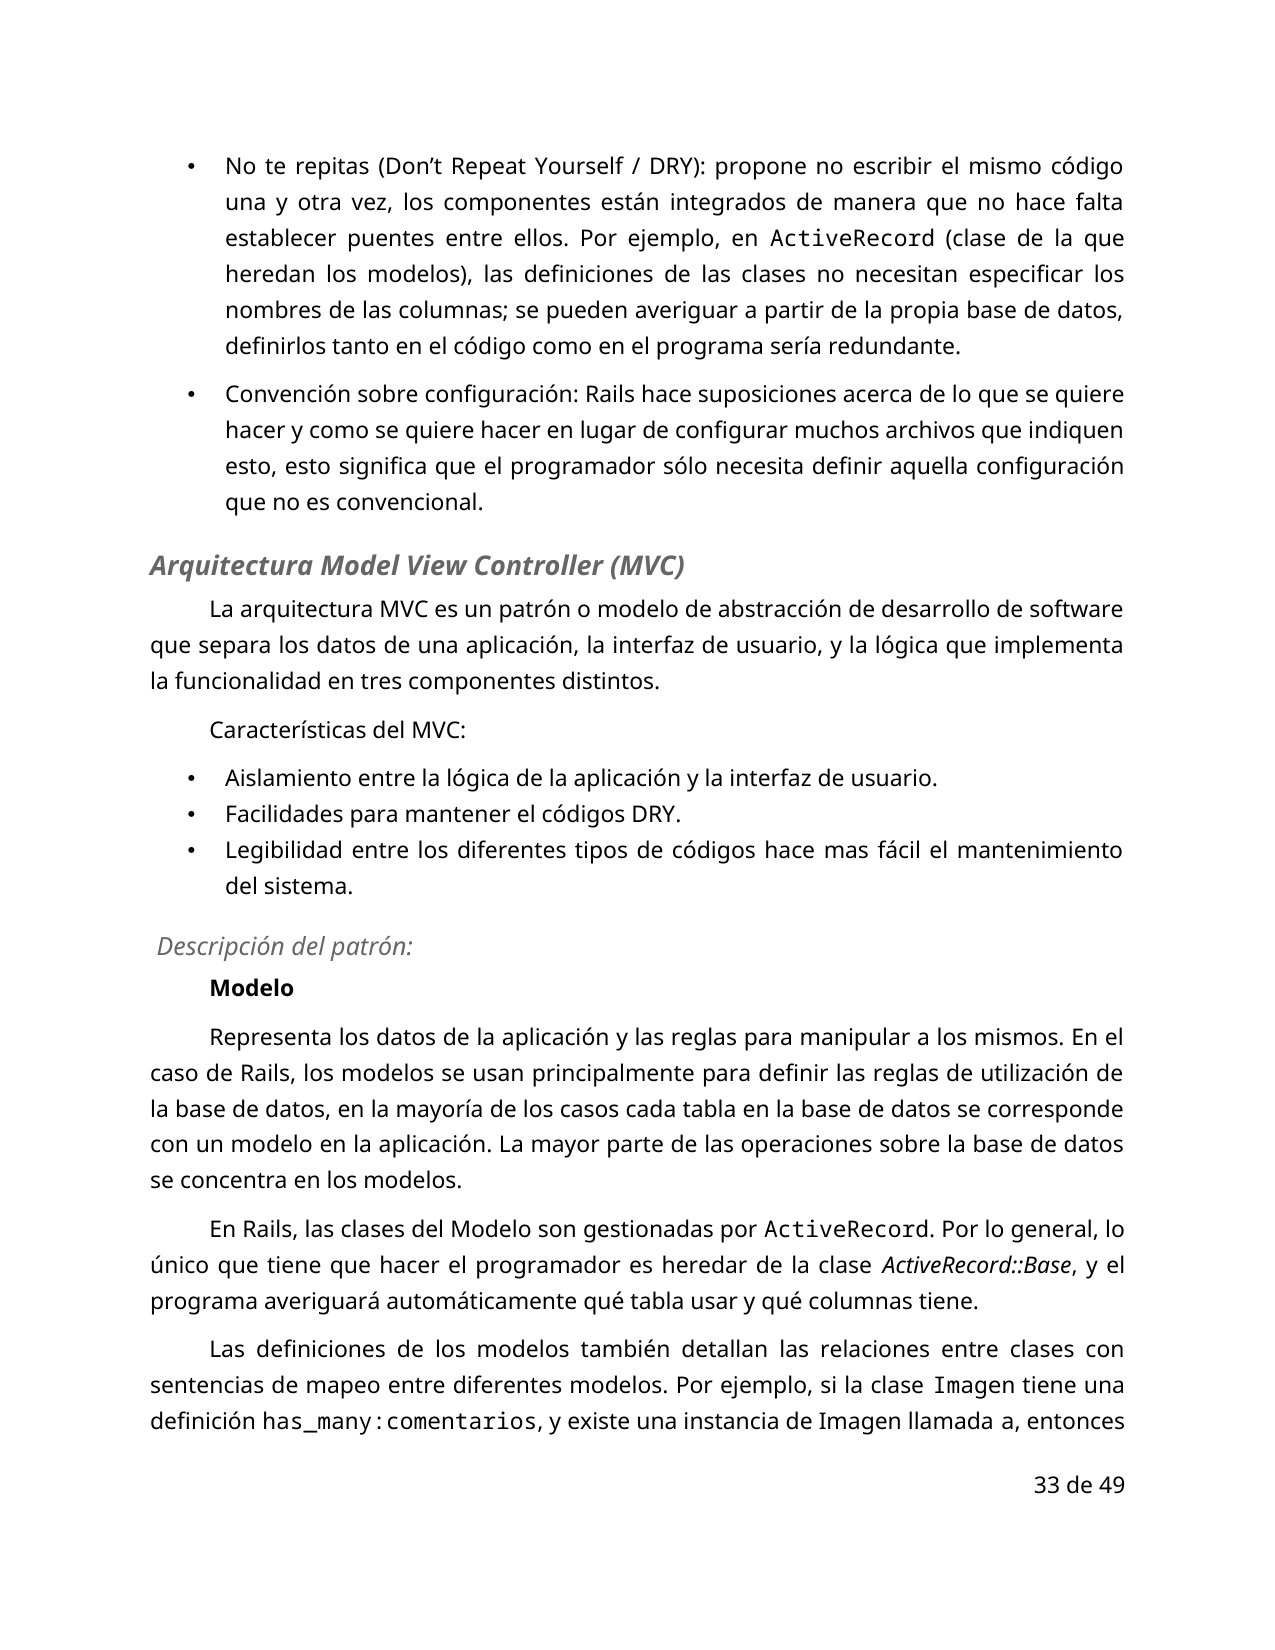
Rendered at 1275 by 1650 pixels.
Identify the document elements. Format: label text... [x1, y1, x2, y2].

list Aislamiento entre la lógica de la aplicación y la interfaz de usuario. [187, 762, 1125, 793]
list Legibilidad entre los diferentes tipos de códigos hace mas fácil el mantenimiento del sistema. [187, 834, 1125, 901]
text La arquitectura MVC es un patrón o modelo de abstracción de desarrollo de software que separa los datos de una aplicación, la interfaz de usuario, y la lógica que implementa la funcionalidad en tres componentes distintos. [150, 593, 1125, 697]
list No te repitas (Don’t Repeat Yourself / DRY): propone no escribir el mismo código una y otra vez, los componentes están integrados de manera que no hace falta establecer puentes entre ellos. Por ejemplo, en ActiveRecord (clase de la que heredan los modelos), las definiciones de las clases no necesitan especificar los nombres de las columnas; se pueden averiguar a partir de la propia base de datos, definirlos tanto en el código como en el programa sería redundante. [187, 150, 1125, 361]
subtitle Arquitectura Model View Controller (MVC) [150, 547, 1125, 584]
text Representa los datos de la aplicación y las reglas para manipular a los mismos. En el caso de Rails, los modelos se usan principalmente para definir las reglas de utilización de la base de datos, en la mayoría de los casos cada tabla en la base de datos se corresponde con un modelo en la aplicación. La mayor parte de las operaciones sobre la base de datos se concentra en los modelos. [150, 1021, 1125, 1196]
list Convención sobre configuración: Rails hace suposiciones acerca de lo que se quiere hacer y como se quiere hacer en lugar de configurar muchos archivos que indiquen esto, esto significa que el programador sólo necesita definir aquella configuración que no es convencional. [187, 378, 1125, 517]
list Facilidades para mantener el códigos DRY. [187, 798, 1125, 829]
text Las definiciones de los modelos también detallan las relaciones entre clases con sentencias de mapeo entre diferentes modelos. Por ejemplo, si la clase Imagen tiene una definición has_many:comentarios, y existe una instancia de Imagen llamada a, entonces [150, 1333, 1125, 1436]
subtitle Descripción del patrón: [150, 929, 1125, 963]
text Modelo [150, 972, 1125, 1003]
text Características del MVC: [150, 714, 1125, 745]
text En Rails, las clases del Modelo son gestionadas por ActiveRecord. Por lo general, lo único que tiene que hacer el programador es heredar de la clase ActiveRecord::Base, y el programa averiguará automáticamente qué tabla usar y qué columnas tiene. [150, 1213, 1125, 1316]
